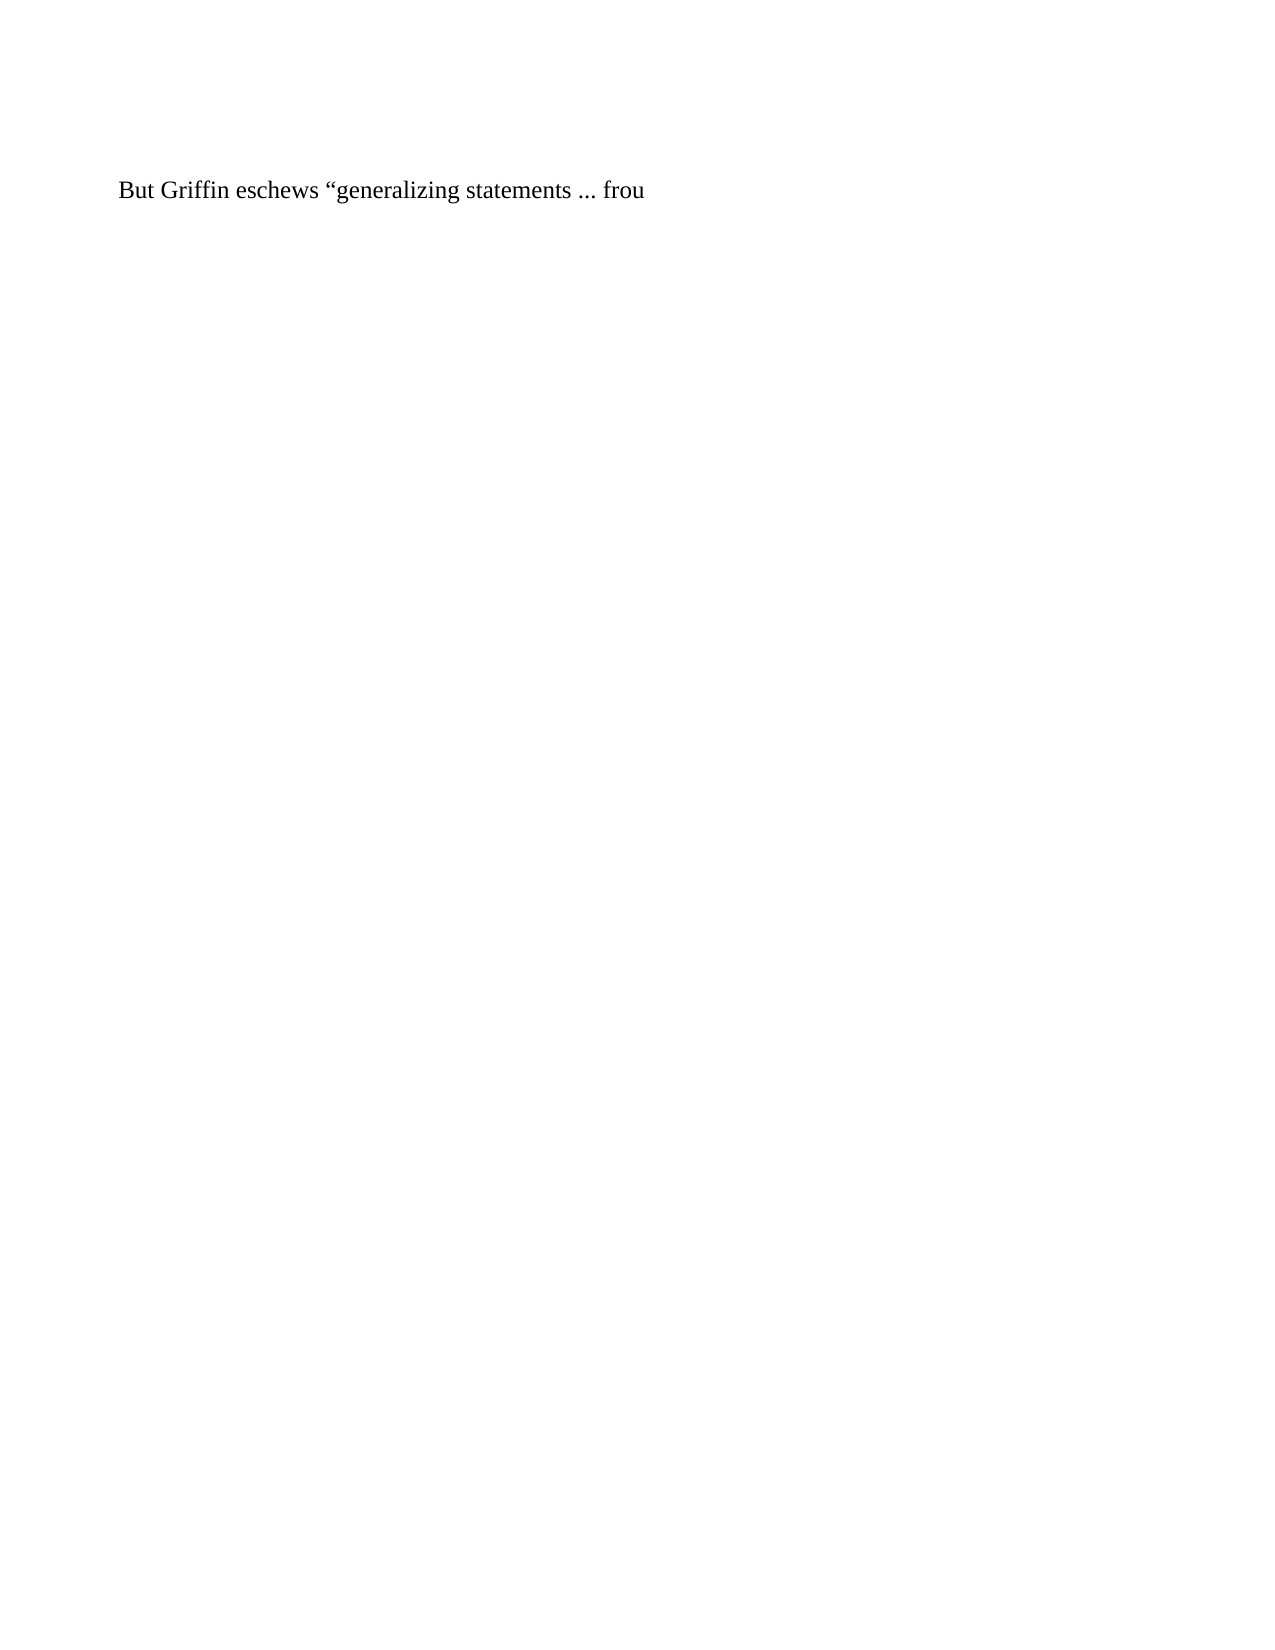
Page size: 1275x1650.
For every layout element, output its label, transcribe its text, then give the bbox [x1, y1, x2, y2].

text But Griffin eschews “generalizing statements ... frou [118, 176, 1157, 204]
